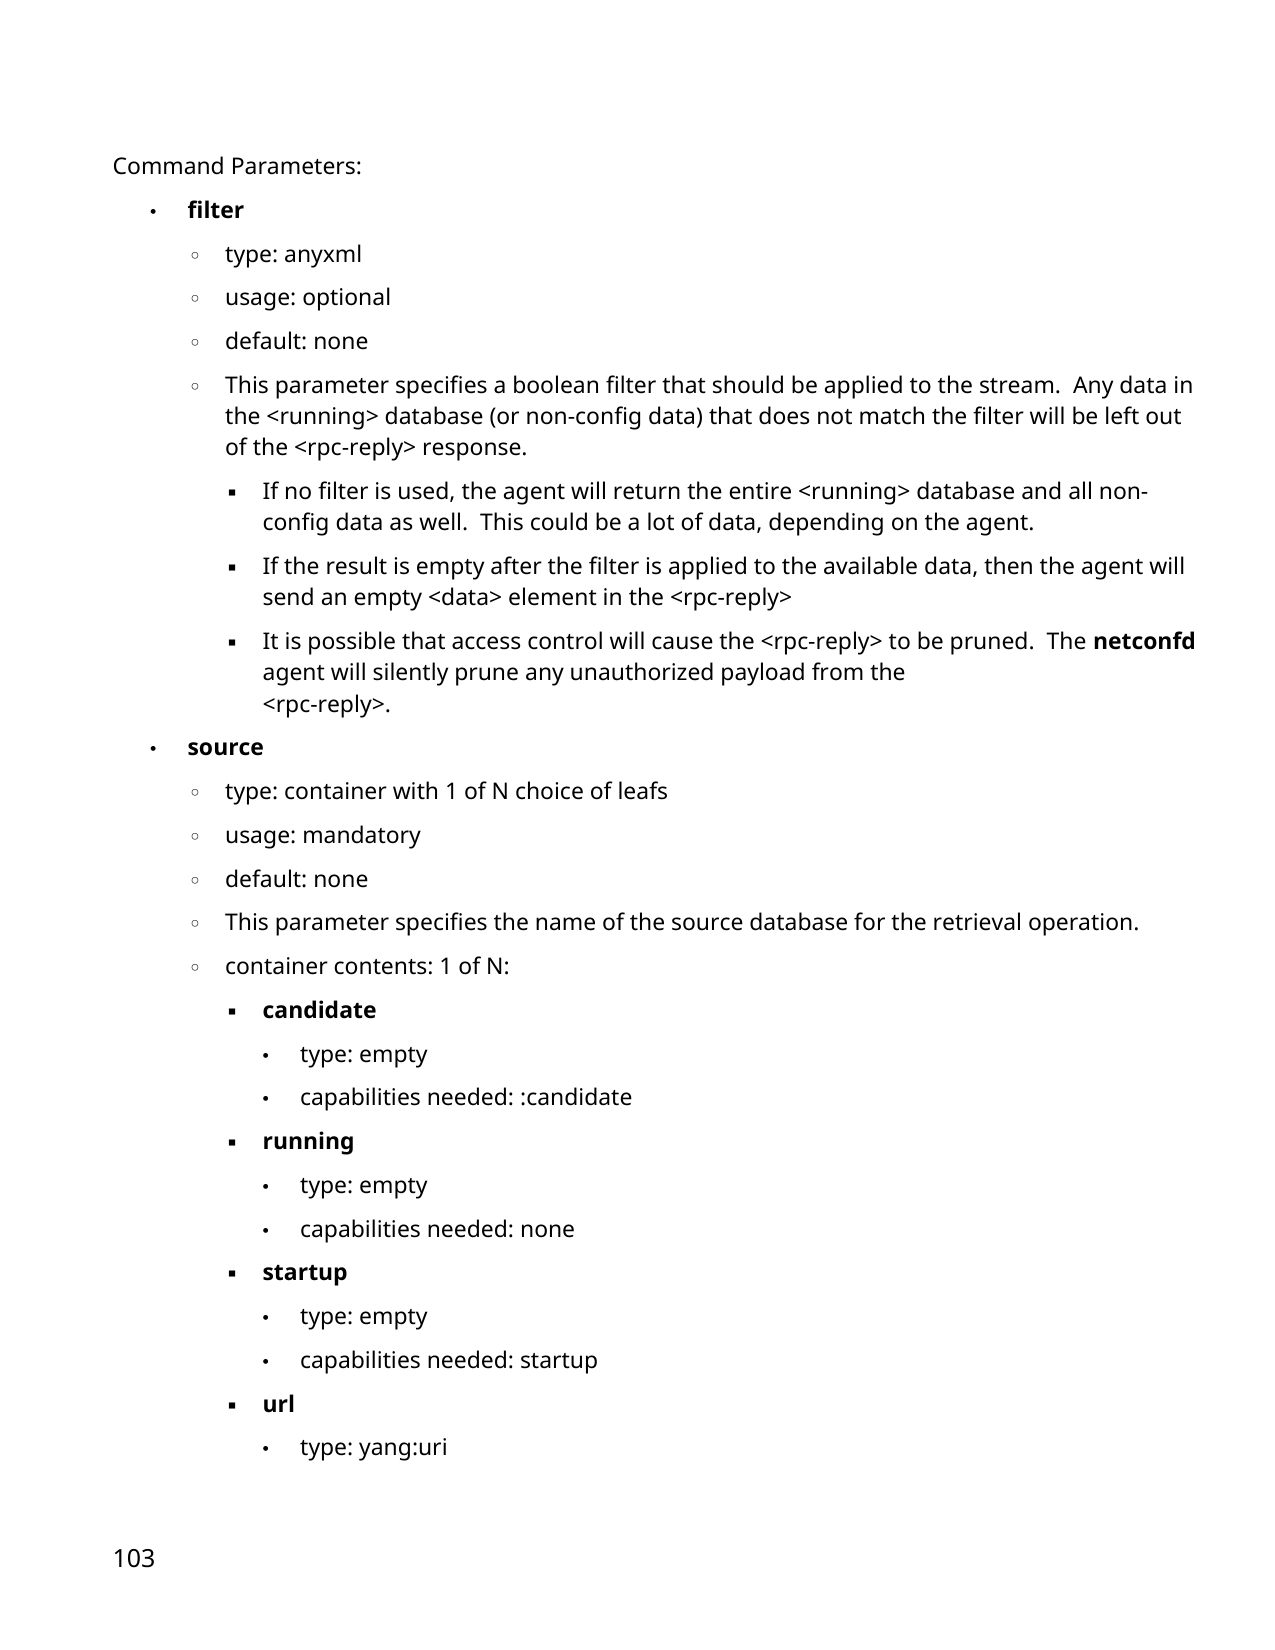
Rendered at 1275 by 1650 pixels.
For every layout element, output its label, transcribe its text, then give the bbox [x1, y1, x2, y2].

text Command Parameters: [112, 150, 1200, 181]
list type: anyxml [187, 237, 1200, 269]
list running [225, 1125, 1200, 1156]
list default: none [187, 862, 1200, 894]
list type: yang:uri [262, 1431, 1200, 1462]
list type: empty [262, 1300, 1200, 1331]
list url [225, 1387, 1200, 1419]
list capabilities needed: :candidate [262, 1081, 1200, 1112]
list capabilities needed: none [262, 1212, 1200, 1244]
list This parameter specifies the name of the source database for the retrieval operation. [187, 906, 1200, 937]
list capabilities needed: startup [262, 1344, 1200, 1375]
list startup [225, 1256, 1200, 1287]
list source [150, 731, 1200, 762]
list candidate [225, 994, 1200, 1025]
list usage: mandatory [187, 819, 1200, 850]
list It is possible that access control will cause the <rpc-reply> to be pruned. The netconfd agent will silently prune any unauthorized payload from the <rpc-reply>. [225, 625, 1200, 719]
list filter [150, 194, 1200, 225]
list type: container with 1 of N choice of leafs [187, 775, 1200, 806]
list type: empty [262, 1169, 1200, 1200]
list If no filter is used, the agent will return the entire <running> database and all non-config data as well. This could be a lot of data, depending on the agent. [225, 475, 1200, 537]
list default: none [187, 325, 1200, 356]
list type: empty [262, 1037, 1200, 1069]
list If the result is empty after the filter is applied to the available data, then the agent will send an empty <data> element in the <rpc-reply> [225, 550, 1200, 612]
list usage: optional [187, 281, 1200, 312]
list This parameter specifies a boolean filter that should be applied to the stream. Any data in the <running> database (or non-config data) that does not match the filter will be left out of the <rpc-reply> response. [187, 369, 1200, 462]
list container contents: 1 of N: [187, 950, 1200, 981]
